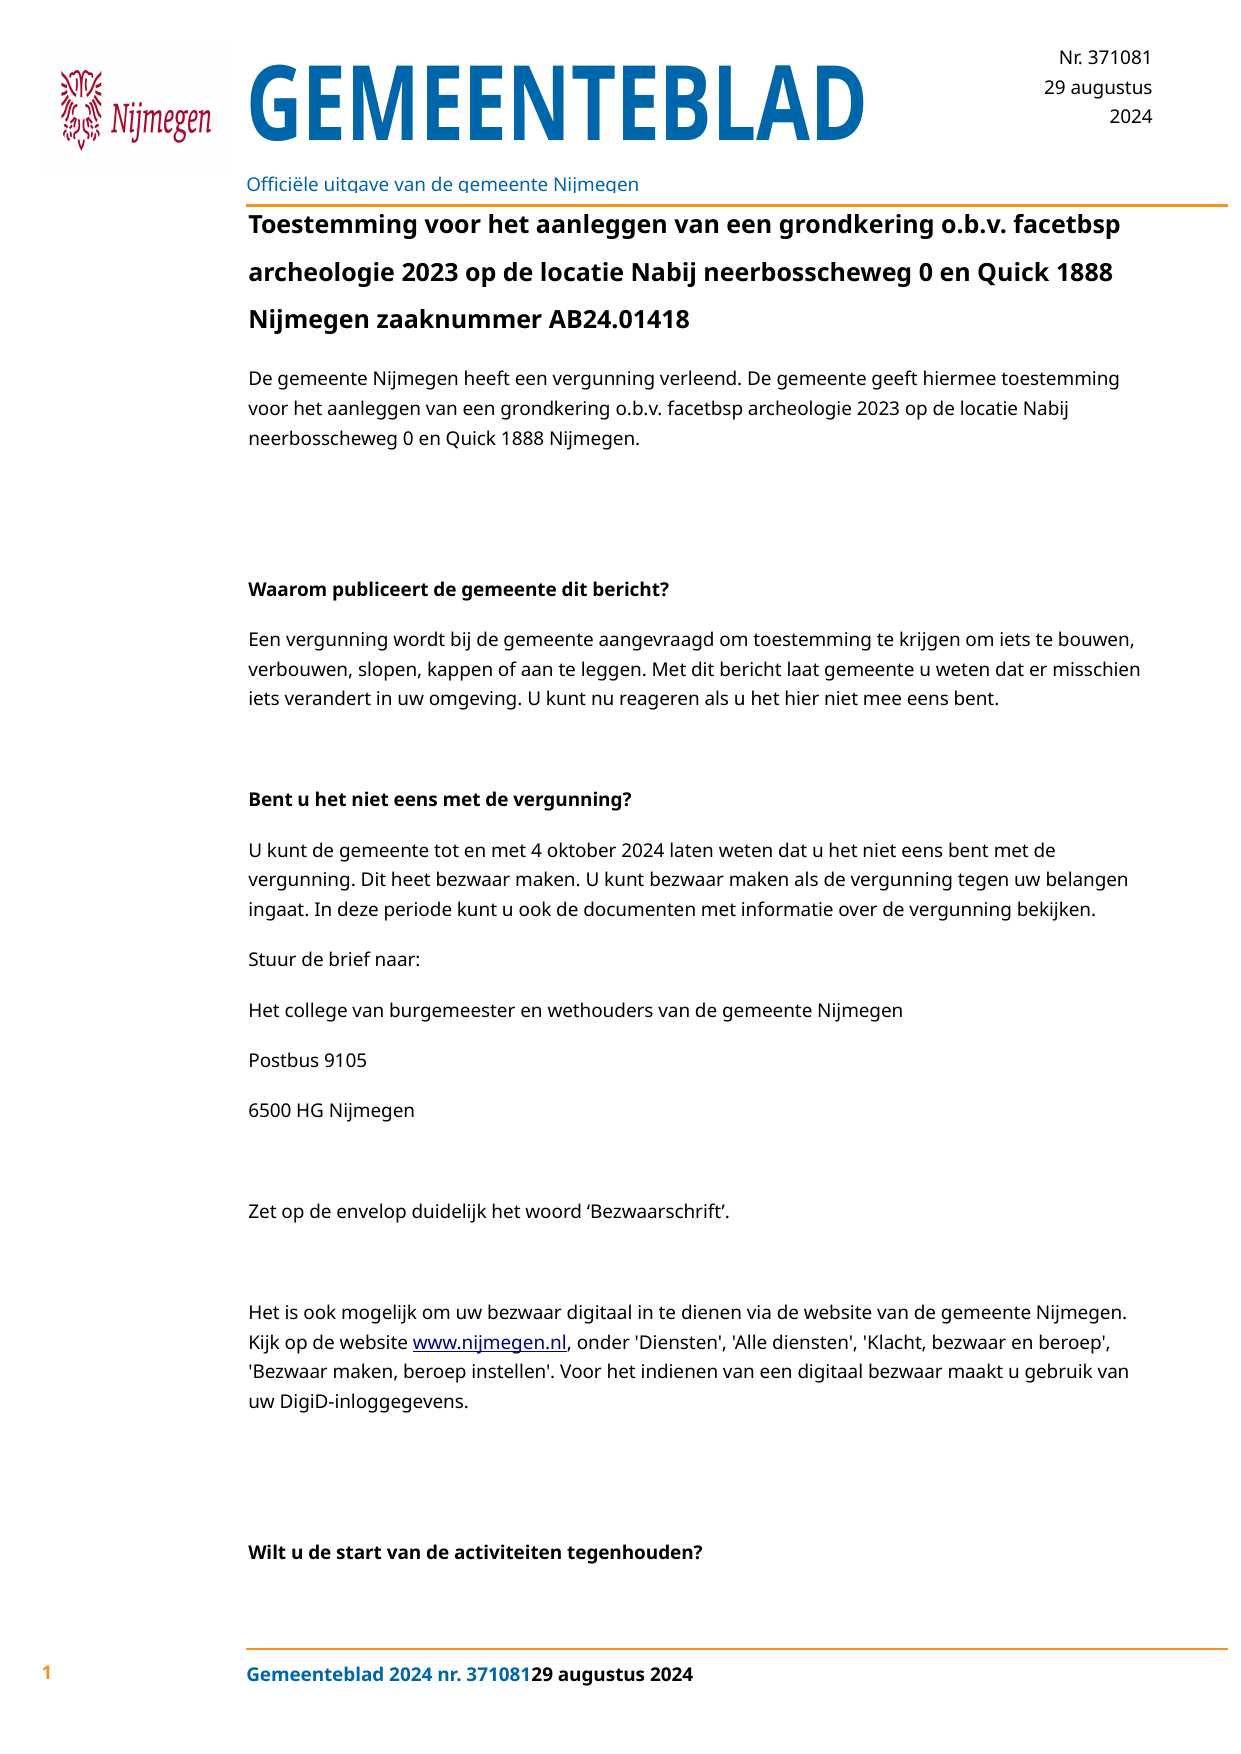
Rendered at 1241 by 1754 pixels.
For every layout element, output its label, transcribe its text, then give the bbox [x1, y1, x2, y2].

text De gemeente Nijmegen heeft een vergunning verleend. De gemeente geeft hiermee toestemming voor het aanleggen van een grondkering o.b.v. facetbsp archeologie 2023 op de locatie Nabij neerbosscheweg 0 en Quick 1888 Nijmegen. [248, 366, 1152, 450]
text Postbus 9105 [248, 1047, 1152, 1073]
text Toestemming voor het aanleggen van een grondkering o.b.v. facetbsp archeologie 2023 op de locatie Nabij neerbosscheweg 0 en Quick 1888 Nijmegen zaaknummer AB24.01418 [248, 207, 1152, 336]
text Het is ook mogelijk om uw bezwaar digitaal in te dienen via de website van de gemeente Nijmegen. Kijk op de website www.nijmegen.nl, onder 'Diensten', 'Alle diensten', 'Klacht, bezwaar en beroep', 'Bezwaar maken, beroep instellen'. Voor het indienen van een digitaal bezwaar maakt u gebruik van uw DigiD-inloggegevens. [248, 1299, 1152, 1414]
text Zet op de envelop duidelijk het woord ‘Bezwaarschrift’. [248, 1198, 1152, 1224]
text Waarom publiceert de gemeente dit bericht? [248, 576, 1152, 602]
text Stuur de brief naar: [248, 946, 1152, 972]
picture [41, 47, 231, 172]
text Een vergunning wordt bij de gemeente aangevraagd om toestemming te krijgen om iets te bouwen, verbouwen, slopen, kappen of aan te leggen. Met dit bericht laat gemeente u weten dat er misschien iets verandert in uw omgeving. U kunt nu reageren als u het hier niet mee eens bent. [248, 626, 1152, 711]
text Het college van burgemeester en wethouders van de gemeente Nijmegen [248, 997, 1152, 1022]
text Bent u het niet eens met de vergunning? [248, 786, 1152, 812]
text 6500 HG Nijmegen [248, 1098, 1152, 1123]
text U kunt de gemeente tot en met 4 oktober 2024 laten weten dat u het niet eens bent met de vergunning. Dit heet bezwaar maken. U kunt bezwaar maken als de vergunning tegen uw belangen ingaat. In deze periode kunt u ook de documenten met informatie over de vergunning bekijken. [248, 837, 1152, 922]
text Wilt u de start van de activiteiten tegenhouden? [248, 1539, 1152, 1565]
